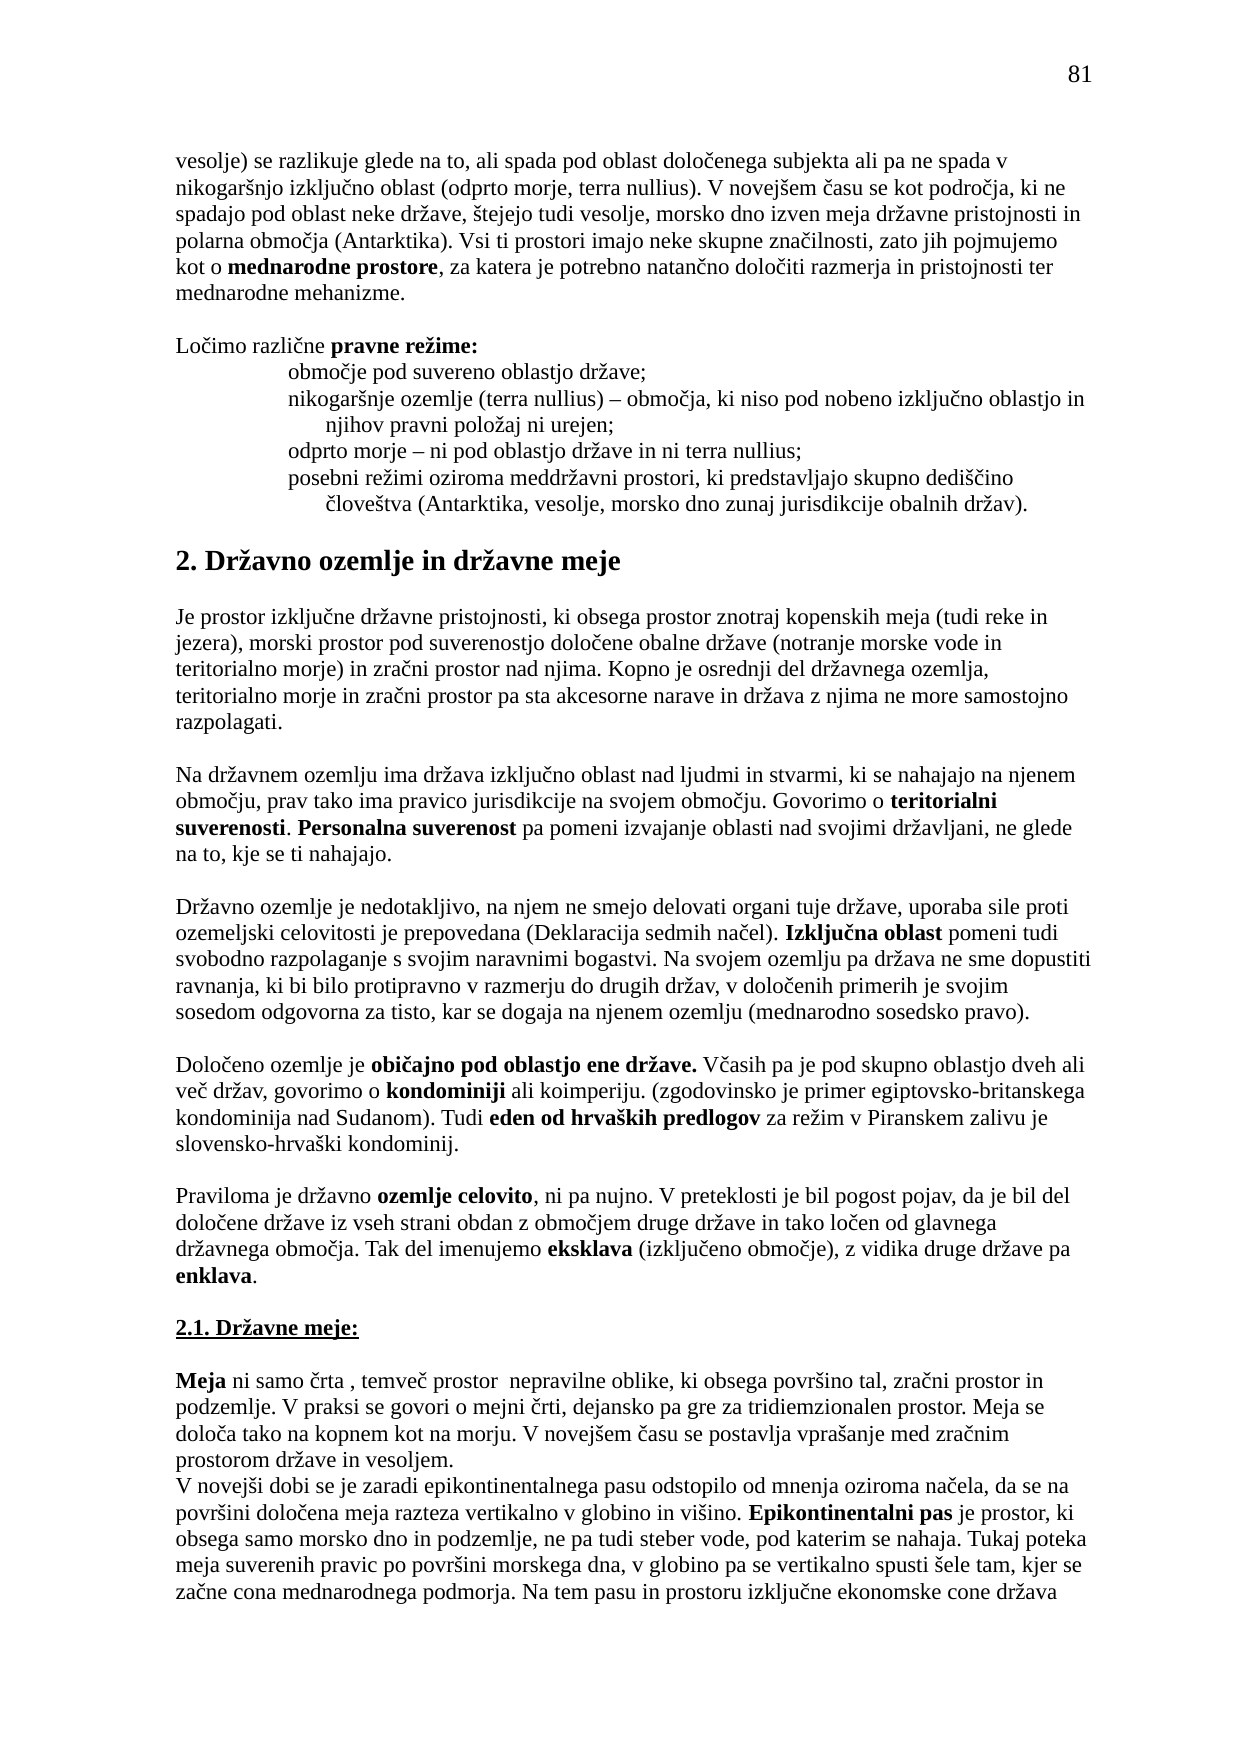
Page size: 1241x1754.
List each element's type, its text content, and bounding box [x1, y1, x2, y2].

text nikogaršnje ozemlje (terra nullius) – območja, ki niso pod nobeno izključno oblastjo in njihov pravni položaj ni urejen; [288, 385, 1093, 437]
text Praviloma je državno ozemlje celovito, ni pa nujno. V preteklosti je bil pogost pojav, da je bil del določene države iz vseh strani obdan z območjem druge države in tako ločen od glavnega državnega območja. Tak del imenujemo eksklava (izključeno območje), z vidika druge države pa enklava. [175, 1183, 1093, 1288]
text Meja ni samo črta , temveč prostor nepravilne oblike, ki obsega površino tal, zračni prostor in podzemlje. V praksi se govori o mejni črti, dejansko pa gre za tridiemzionalen prostor. Meja se določa tako na kopnem kot na morju. V novejšem času se postavlja vprašanje med zračnim prostorom države in vesoljem. [175, 1367, 1093, 1472]
text Določeno ozemlje je običajno pod oblastjo ene države. Včasih pa je pod skupno oblastjo dveh ali več držav, govorimo o kondominiji ali koimperiju. (zgodovinsko je primer egiptovsko-britanskega kondominija nad Sudanom). Tudi eden od hrvaških predlogov za režim v Piranskem zalivu je slovensko-hrvaški kondominij. [175, 1051, 1093, 1156]
text posebni režimi oziroma meddržavni prostori, ki predstavljajo skupno dediščino človeštva (Antarktika, vesolje, morsko dno zunaj jurisdikcije obalnih držav). [288, 464, 1093, 517]
text Državno ozemlje je nedotakljivo, na njem ne smejo delovati organi tuje države, uporaba sile proti ozemeljski celovitosti je prepovedana (Deklaracija sedmih načel). Izključna oblast pomeni tudi svobodno razpolaganje s svojim naravnimi bogastvi. Na svojem ozemlju pa država ne sme dopustiti ravnanja, ki bi bilo protipravno v razmerju do drugih držav, v določenih primerih je svojim sosedom odgovorna za tisto, kar se dogaja na njenem ozemlju (mednarodno sosedsko pravo). [175, 893, 1093, 1024]
text območje pod suvereno oblastjo države; [288, 358, 1093, 385]
text 2.1. Državne meje: [175, 1314, 1093, 1341]
text V novejši dobi se je zaradi epikontinentalnega pasu odstopilo od mnenja oziroma načela, da se na površini določena meja razteza vertikalno v globino in višino. Epikontinentalni pas je prostor, ki obsega samo morsko dno in podzemlje, ne pa tudi steber vode, pod katerim se nahaja. Tukaj poteka meja suverenih pravic po površini morskega dna, v globino pa se vertikalno spusti šele tam, kjer se začne cona mednarodnega podmorja. Na tem pasu in prostoru izključne ekonomske cone država [175, 1472, 1093, 1604]
text Ločimo različne pravne režime: [175, 332, 1093, 358]
text odprto morje – ni pod oblastjo države in ni terra nullius; [288, 437, 1093, 464]
text vesolje) se razlikuje glede na to, ali spada pod oblast določenega subjekta ali pa ne spada v nikogaršnjo izključno oblast (odprto morje, terra nullius). V novejšem času se kot področja, ki ne spadajo pod oblast neke države, štejejo tudi vesolje, morsko dno izven meja državne pristojnosti in polarna območja (Antarktika). Vsi ti prostori imajo neke skupne značilnosti, zato jih pojmujemo kot o mednarodne prostore, za katera je potrebno natančno določiti razmerja in pristojnosti ter mednarodne mehanizme. [175, 148, 1093, 306]
text Na državnem ozemlju ima država izključno oblast nad ljudmi in stvarmi, ki se nahajajo na njenem območju, prav tako ima pravico jurisdikcije na svojem območju. Govorimo o teritorialni suverenosti. Personalna suverenost pa pomeni izvajanje oblasti nad svojimi državljani, ne glede na to, kje se ti nahajajo. [175, 761, 1093, 866]
text 2. Državno ozemlje in državne meje [175, 543, 1093, 576]
text Je prostor izključne državne pristojnosti, ki obsega prostor znotraj kopenskih meja (tudi reke in jezera), morski prostor pod suverenostjo določene obalne države (notranje morske vode in teritorialno morje) in zračni prostor nad njima. Kopno je osrednji del državnega ozemlja, teritorialno morje in zračni prostor pa sta akcesorne narave in država z njima ne more samostojno razpolagati. [175, 603, 1093, 734]
